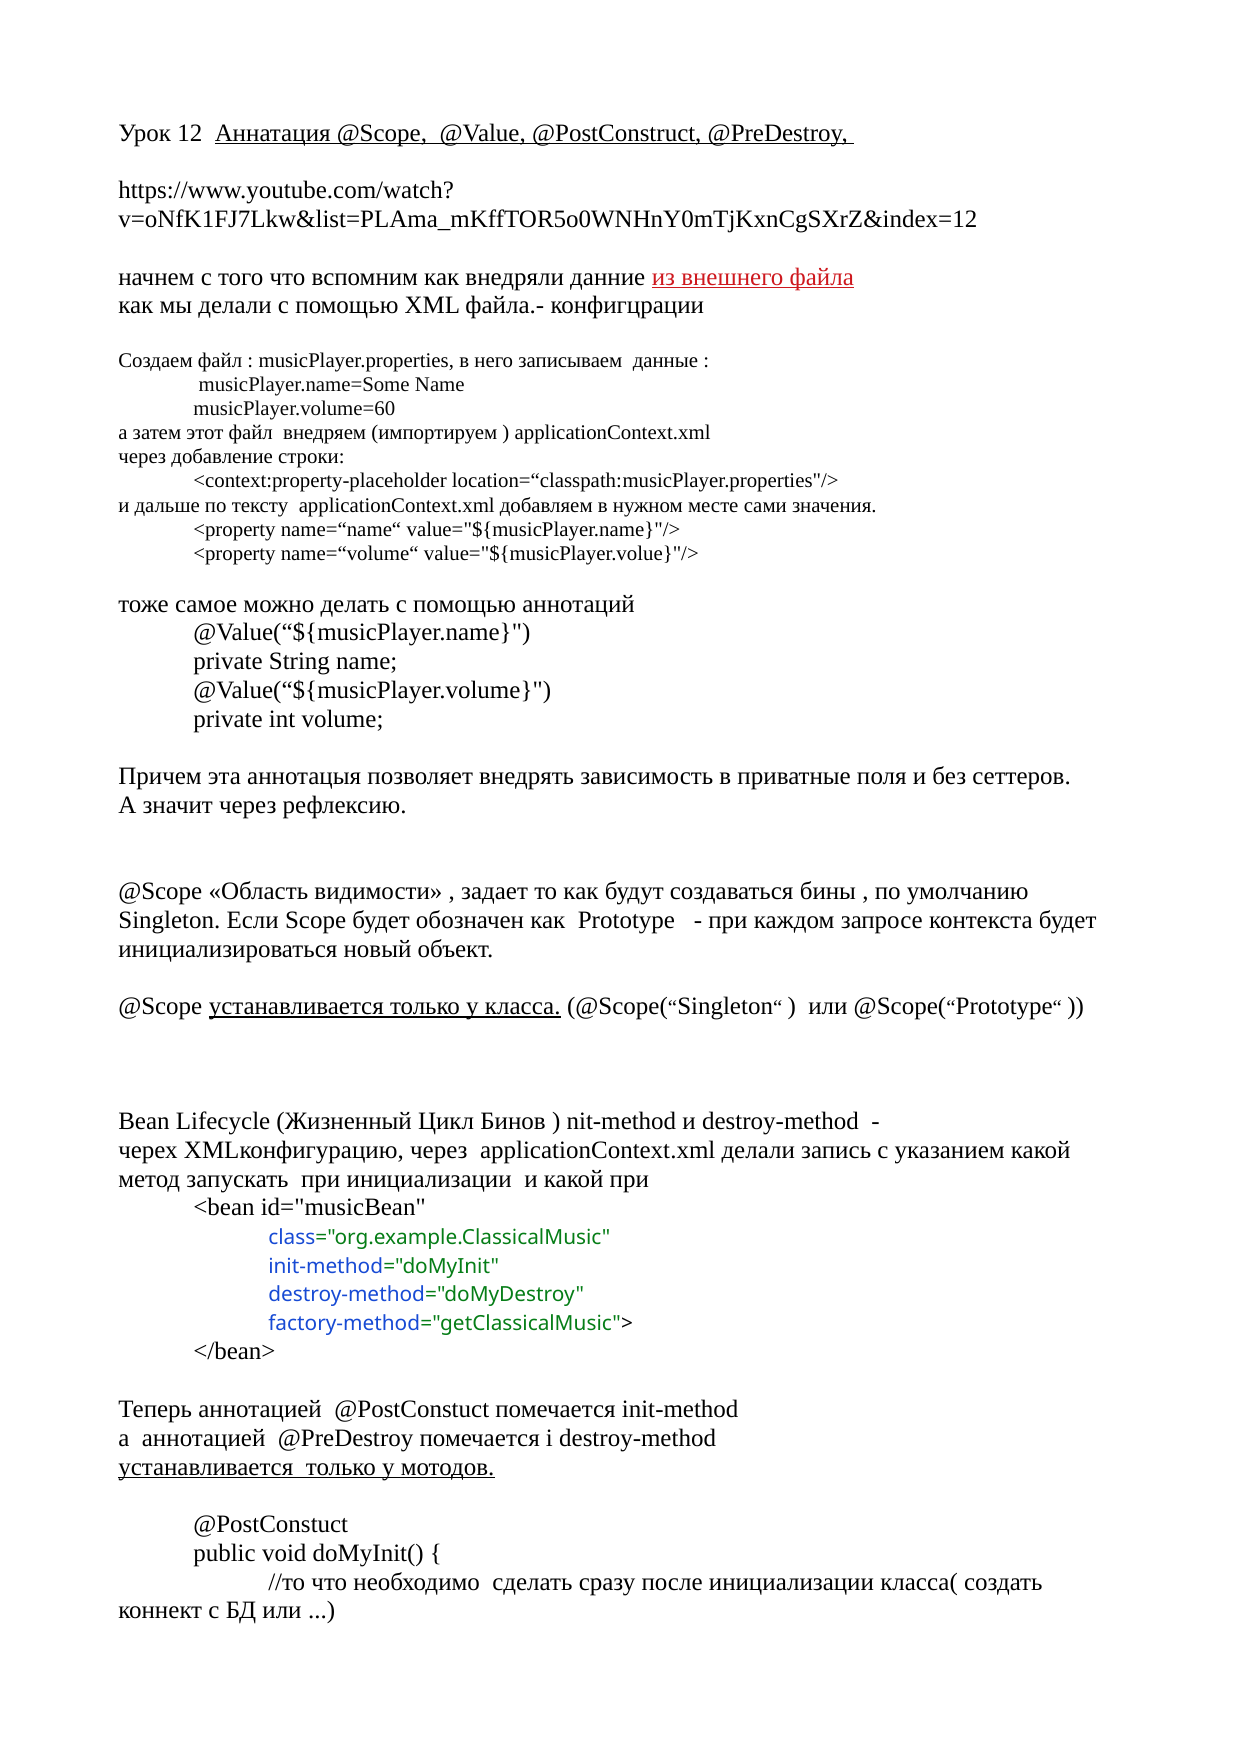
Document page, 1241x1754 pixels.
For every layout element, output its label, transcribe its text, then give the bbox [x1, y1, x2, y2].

text и дальше по тексту applicationContext.xml добавляем в нужном месте сами значения. [118, 492, 1122, 517]
text <bean id="musicBean" [118, 1192, 1122, 1221]
text устанавливается только у мотодов. [118, 1452, 1122, 1481]
text https://www.youtube.com/watch?v=oNfK1FJ7Lkw&list=PLAma_mKffTOR5o0WNHnY0mTjKxnCgSXrZ&index=12 [118, 176, 1122, 233]
text init-method="doMyInit" [118, 1251, 1122, 1279]
text <property name=“name“ value="${musicPlayer.name}"/> [118, 517, 1122, 541]
text @Value(“${musicPlayer.volume}") [118, 675, 1122, 704]
text а затем этот файл внедряем (импортируем ) applicationContext.xml [118, 420, 1122, 444]
text тоже самое можно делать с помощью аннотаций [118, 589, 1122, 617]
text private int volume; [118, 704, 1122, 732]
text Создаем файл : musicPlayer.properties, в него записываем данные : [118, 348, 1122, 372]
text </bean> [118, 1336, 1122, 1365]
text //то что необходимо сделать сразу после инициализации класса( создать коннект с БД или ...) [118, 1567, 1122, 1624]
text @Scope «Область видимости» , задает то как будут создаваться бины , по умолчанию Singleton. Если Scope будет обозначен как Prototype - при каждом запросе контекста будет инициализироваться новый объект. [118, 876, 1122, 962]
text @PostConstuct [118, 1509, 1122, 1538]
text musicPlayer.volume=60 [118, 396, 1122, 420]
text <context:property-placeholder location=“classpath:musicPlayer.properties"/> [118, 468, 1122, 492]
text class="org.example.ClassicalMusic" [118, 1221, 1122, 1251]
text musicPlayer.name=Some Name [118, 372, 1122, 396]
text Урок 12 Аннатация @Scope, @Value, @PostConstruct, @PreDestroy, [118, 118, 1122, 147]
text factory-method="getClassicalMusic"> [118, 1308, 1122, 1336]
text private String name; [118, 646, 1122, 675]
text а аннотацией @PreDestroy помечается i destroy-method [118, 1423, 1122, 1452]
text Теперь аннотацией @PostConstuct помечается init-method [118, 1394, 1122, 1423]
text Причем эта аннотацыя позволяет внедрять зависимость в приватные поля и без сеттеров. [118, 761, 1122, 790]
text @Value(“${musicPlayer.name}") [118, 617, 1122, 646]
text через добавление строки: [118, 444, 1122, 468]
text @Scope устанавливается только у класса. (@Scope(“Singleton“ ) или @Scope(“Prototype“ )) [118, 991, 1122, 1020]
text как мы делали с помощью XML файла.- конфигцрации [118, 291, 1122, 319]
text черех XMLконфигурацию, через applicationContext.xml делали запись с указанием какой метод запускать при инициализации и какой при [118, 1135, 1122, 1192]
text А значит через рефлексию. [118, 790, 1122, 819]
text начнем с того что вспомним как внедряли данние из внешнего файла [118, 262, 1122, 291]
text destroy-method="doMyDestroy" [118, 1279, 1122, 1308]
text public void doMyInit() { [118, 1538, 1122, 1567]
text Bean Lifecycle (Жизненный Цикл Бинов ) nit-method и destroy-method - [118, 1106, 1122, 1135]
text <property name=“volume“ value="${musicPlayer.volue}"/> [118, 541, 1122, 565]
